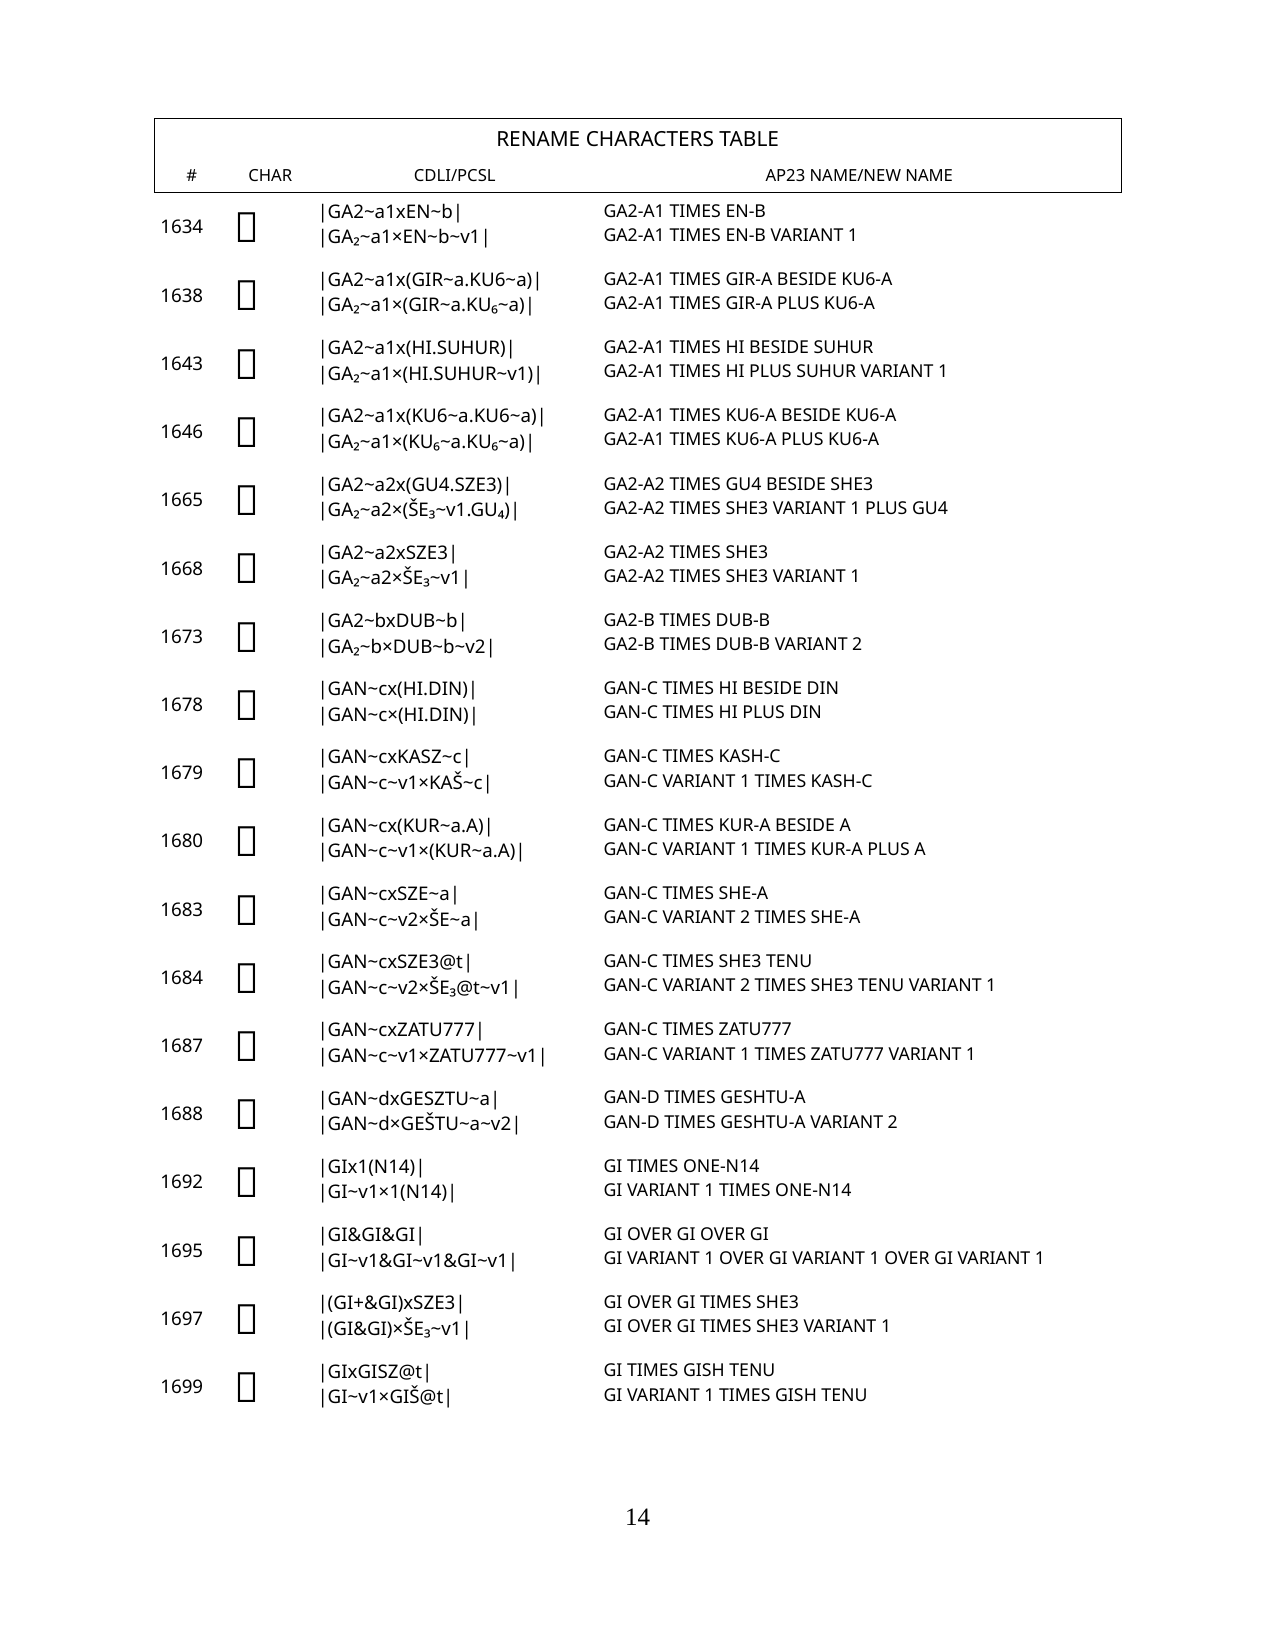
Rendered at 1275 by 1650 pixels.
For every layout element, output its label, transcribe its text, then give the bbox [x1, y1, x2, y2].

table_cell 𒳳 [228, 329, 312, 397]
table_cell GI OVER GI OVER GI GI VARIANT 1 OVER GI VARIANT 1 OVER GI VARIANT 1 [598, 1216, 1121, 1284]
table_cell GAN-C TIMES SHE3 TENU GAN-C VARIANT 2 TIMES SHE3 TENU VARIANT 1 [598, 943, 1121, 1011]
table_cell |GA2~a2xSZE3| |GA₂~a2×ŠE₃~v1| [312, 534, 597, 602]
table_cell 𒴫 [228, 1352, 312, 1420]
table_cell 𒴧 [228, 1216, 312, 1284]
table_cell |GAN~cxZATU777| |GAN~c~v1×ZATU777~v1| [312, 1011, 597, 1079]
table_cell |GAN~cxKASZ~c| |GAN~c~v1×KAŠ~c| [312, 738, 597, 806]
table_cell GI TIMES ONE-N14 GI VARIANT 1 TIMES ONE-N14 [598, 1148, 1121, 1216]
table_cell GAN-C TIMES KUR-A BESIDE A GAN-C VARIANT 1 TIMES KUR-A PLUS A [598, 806, 1121, 874]
table_cell 1668 [155, 534, 228, 602]
table_cell 𒴉 [228, 465, 312, 533]
table_cell 𒴟 [228, 1011, 312, 1079]
table_cell 1692 [155, 1148, 228, 1216]
table_cell GA2-B TIMES DUB-B GA2-B TIMES DUB-B VARIANT 2 [598, 602, 1121, 670]
table_cell 1680 [155, 806, 228, 874]
table_cell |GA2~a2x(GU4.SZE3)| |GA₂~a2×(ŠE₃~v1.GU₄)| [312, 465, 597, 533]
table_cell GI TIMES GISH TENU GI VARIANT 1 TIMES GISH TENU [598, 1352, 1121, 1420]
table_cell 𒳪 [228, 193, 312, 261]
table_cell GA2-A1 TIMES EN-B GA2-A1 TIMES EN-B VARIANT 1 [598, 193, 1121, 261]
table_cell |GIxGISZ@t| |GI~v1×GIŠ@t| [312, 1352, 597, 1420]
table_cell GAN-C TIMES KASH-C GAN-C VARIANT 1 TIMES KASH-C [598, 738, 1121, 806]
table_cell |GA2~a1x(GIR~a.KU6~a)| |GA₂~a1×(GIR~a.KU₆~a)| [312, 261, 597, 329]
table_cell |GAN~cxSZE~a| |GAN~c~v2×ŠE~a| [312, 875, 597, 943]
table_cell 1684 [155, 943, 228, 1011]
table_cell 𒴑 [228, 602, 312, 670]
table_cell |GA2~a1x(KU6~a.KU6~a)| |GA₂~a1×(KU₆~a.KU₆~a)| [312, 397, 597, 465]
table_cell 𒴖 [228, 670, 312, 738]
table_cell 1688 [155, 1079, 228, 1147]
table_cell 1638 [155, 261, 228, 329]
table_cell # [155, 158, 228, 192]
table_cell GA2-A2 TIMES SHE3 GA2-A2 TIMES SHE3 VARIANT 1 [598, 534, 1121, 602]
table_cell 𒴠 [228, 1079, 312, 1147]
table_cell |GA2~a1x(HI.SUHUR)| |GA₂~a1×(HI.SUHUR~v1)| [312, 329, 597, 397]
table_cell 𒴌 [228, 534, 312, 602]
table_cell 1634 [155, 193, 228, 261]
table_cell |GAN~cx(KUR~a.A)| |GAN~c~v1×(KUR~a.A)| [312, 806, 597, 874]
table_header RENAME CHARACTERS TABLE [155, 119, 1121, 158]
table_cell GAN-C TIMES SHE-A GAN-C VARIANT 2 TIMES SHE-A [598, 875, 1121, 943]
table_cell |GI&GI&GI| |GI~v1&GI~v1&GI~v1| [312, 1216, 597, 1284]
table_cell |GAN~dxGESZTU~a| |GAN~d×GEŠTU~a~v2| [312, 1079, 597, 1147]
table_cell CHAR [228, 158, 312, 192]
table_cell GA2-A1 TIMES HI BESIDE SUHUR GA2-A1 TIMES HI PLUS SUHUR VARIANT 1 [598, 329, 1121, 397]
table_cell 𒴤 [228, 1148, 312, 1216]
table_cell 𒴘 [228, 806, 312, 874]
table_cell |GA2~bxDUB~b| |GA₂~b×DUB~b~v2| [312, 602, 597, 670]
table_cell GAN-C TIMES ZATU777 GAN-C VARIANT 1 TIMES ZATU777 VARIANT 1 [598, 1011, 1121, 1079]
table_cell 𒴗 [228, 738, 312, 806]
table_cell CDLI/PCSL [312, 158, 597, 192]
table_cell 1646 [155, 397, 228, 465]
table_cell GA2-A2 TIMES GU4 BESIDE SHE3 GA2-A2 TIMES SHE3 VARIANT 1 PLUS GU4 [598, 465, 1121, 533]
table_cell 𒴩 [228, 1284, 312, 1352]
table_cell GAN-C TIMES HI BESIDE DIN GAN-C TIMES HI PLUS DIN [598, 670, 1121, 738]
table_cell 𒴜 [228, 943, 312, 1011]
table_cell 𒴛 [228, 875, 312, 943]
table_cell GI OVER GI TIMES SHE3 GI OVER GI TIMES SHE3 VARIANT 1 [598, 1284, 1121, 1352]
table_cell 1683 [155, 875, 228, 943]
table_cell 1665 [155, 465, 228, 533]
table_cell 1679 [155, 738, 228, 806]
table_cell |GAN~cx(HI.DIN)| |GAN~c×(HI.DIN)| [312, 670, 597, 738]
table_cell 𒳮 [228, 261, 312, 329]
table_cell GA2-A1 TIMES KU6-A BESIDE KU6-A GA2-A1 TIMES KU6-A PLUS KU6-A [598, 397, 1121, 465]
table_cell 1699 [155, 1352, 228, 1420]
table_cell AP23 NAME/NEW NAME [598, 158, 1121, 192]
table_cell |GA2~a1xEN~b| |GA₂~a1×EN~b~v1| [312, 193, 597, 261]
table_cell GAN-D TIMES GESHTU-A GAN-D TIMES GESHTU-A VARIANT 2 [598, 1079, 1121, 1147]
table_cell |GIx1(N14)| |GI~v1×1(N14)| [312, 1148, 597, 1216]
table_cell |GAN~cxSZE3@t| |GAN~c~v2×ŠE₃@t~v1| [312, 943, 597, 1011]
table_cell 1697 [155, 1284, 228, 1352]
table_cell 1678 [155, 670, 228, 738]
table_cell 1643 [155, 329, 228, 397]
table_cell 𒳶 [228, 397, 312, 465]
table_cell 1687 [155, 1011, 228, 1079]
table_cell |(GI+&GI)xSZE3| |(GI&GI)×ŠE₃~v1| [312, 1284, 597, 1352]
table_cell GA2-A1 TIMES GIR-A BESIDE KU6-A GA2-A1 TIMES GIR-A PLUS KU6-A [598, 261, 1121, 329]
table_cell 1695 [155, 1216, 228, 1284]
table_cell 1673 [155, 602, 228, 670]
